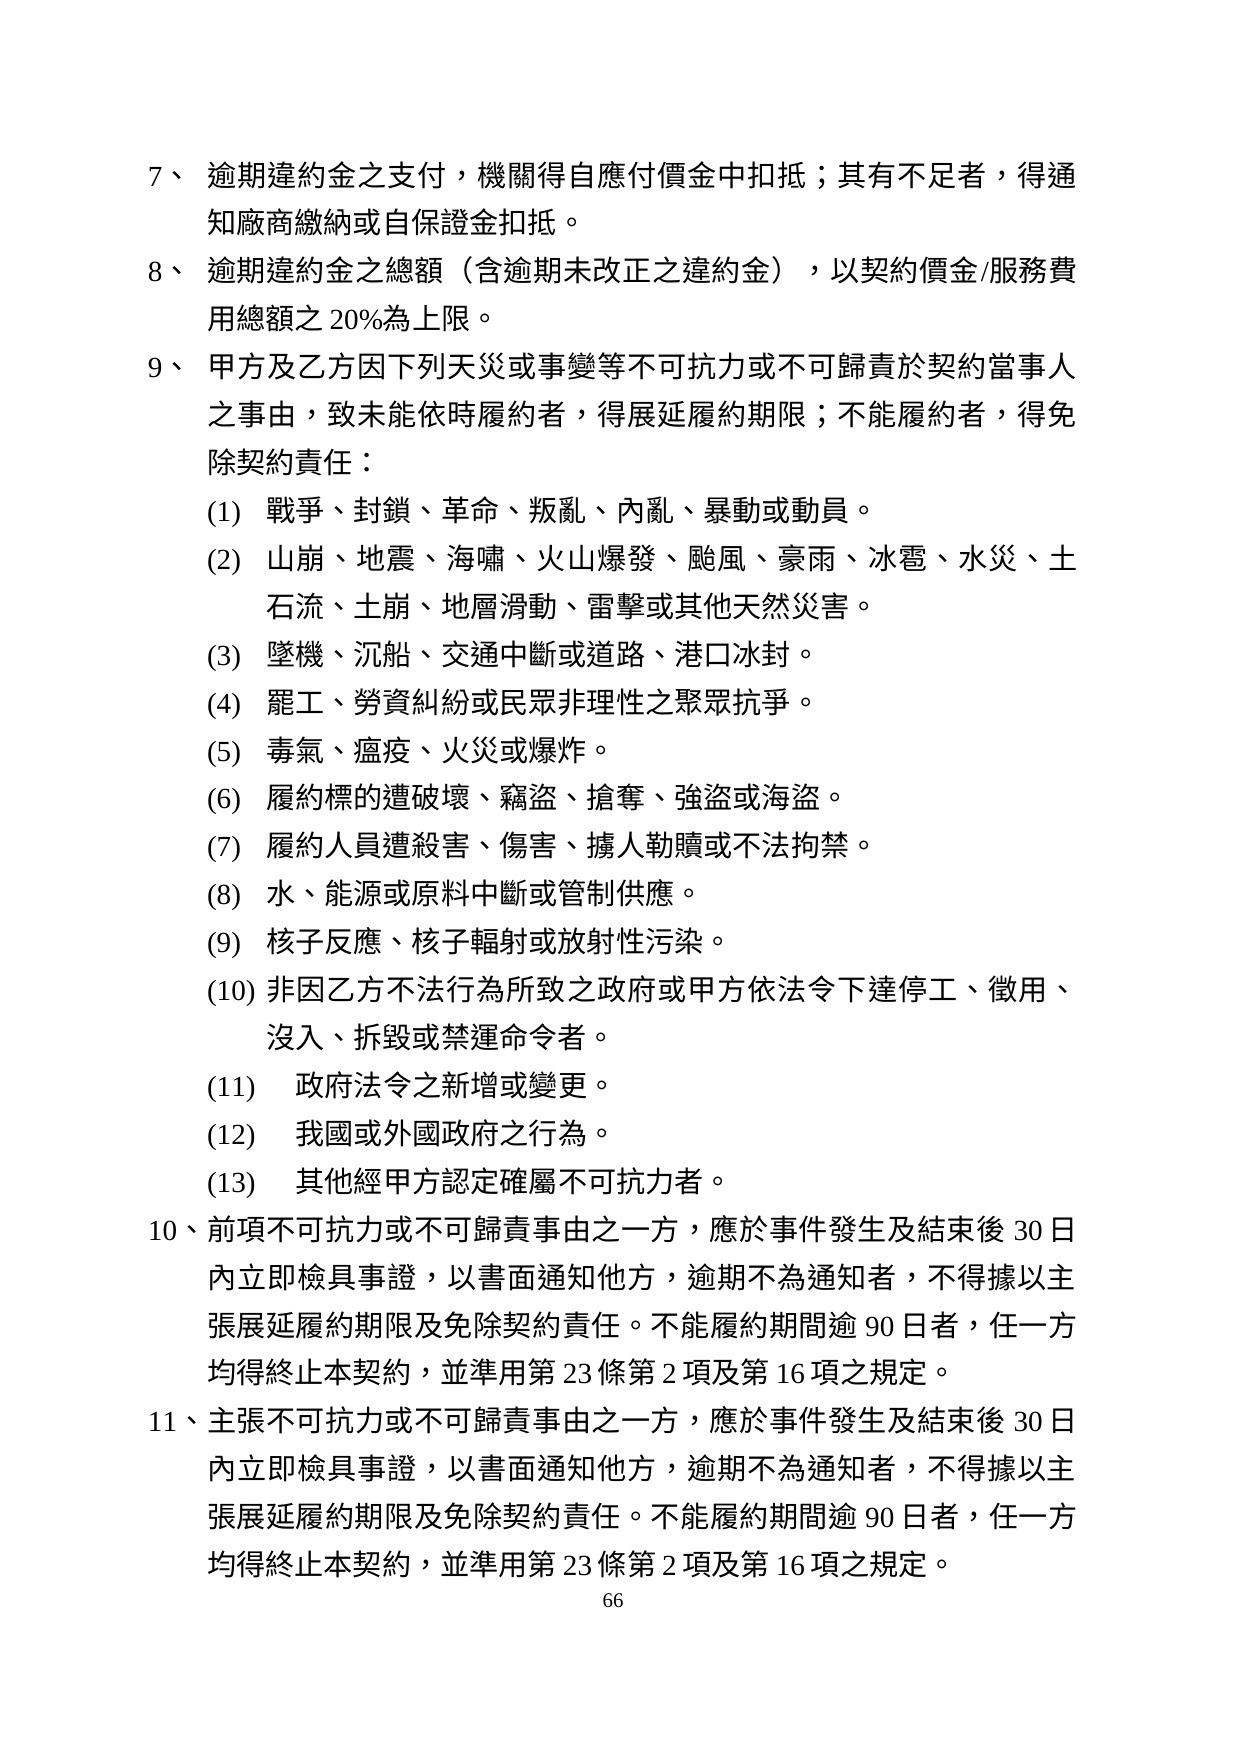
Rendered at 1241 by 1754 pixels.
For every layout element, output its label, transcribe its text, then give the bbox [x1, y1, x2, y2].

list 罷工、勞資糾紛或民眾非理性之聚眾抗爭。 [207, 675, 1078, 723]
list 山崩、地震、海嘯、火山爆發、颱風、豪雨、冰雹、水災、土石流、土崩、地層滑動、雷擊或其他天然災害。 [207, 531, 1078, 627]
list 履約標的遭破壞、竊盜、搶奪、強盜或海盜。 [207, 771, 1078, 818]
list 履約人員遭殺害、傷害、擄人勒贖或不法拘禁。 [207, 818, 1078, 866]
list 逾期違約金之支付，機關得自應付價金中扣抵；其有不足者，得通知廠商繳納或自保證金扣抵。 [148, 148, 1078, 243]
list 毒氣、瘟疫、火災或爆炸。 [207, 723, 1078, 771]
list 前項不可抗力或不可歸責事由之一方，應於事件發生及結束後30日內立即檢具事證，以書面通知他方，逾期不為通知者，不得據以主張展延履約期限及免除契約責任。不能履約期間逾90日者，任一方均得終止本契約，並準用第23條第2項及第16項之規定。 [148, 1202, 1078, 1393]
list 墜機、沉船、交通中斷或道路、港口冰封。 [207, 627, 1078, 675]
list 甲方及乙方因下列天災或事變等不可抗力或不可歸責於契約當事人之事由，致未能依時履約者，得展延履約期限；不能履約者，得免除契約責任： [148, 339, 1078, 483]
list 主張不可抗力或不可歸責事由之一方，應於事件發生及結束後30日內立即檢具事證，以書面通知他方，逾期不為通知者，不得據以主張展延履約期限及免除契約責任。不能履約期間逾90日者，任一方均得終止本契約，並準用第23條第2項及第16項之規定。 [148, 1393, 1078, 1585]
list 逾期違約金之總額（含逾期未改正之違約金），以契約價金/服務費用總額之20%為上限。 [148, 243, 1078, 339]
list 政府法令之新增或變更。 [207, 1058, 1078, 1106]
list 核子反應、核子輻射或放射性污染。 [207, 914, 1078, 962]
list 戰爭、封鎖、革命、叛亂、內亂、暴動或動員。 [207, 483, 1078, 531]
list 其他經甲方認定確屬不可抗力者。 [207, 1154, 1078, 1202]
list 非因乙方不法行為所致之政府或甲方依法令下達停工、徵用、沒入、拆毀或禁運命令者。 [207, 962, 1078, 1058]
list 我國或外國政府之行為。 [207, 1106, 1078, 1154]
list 水、能源或原料中斷或管制供應。 [207, 866, 1078, 914]
